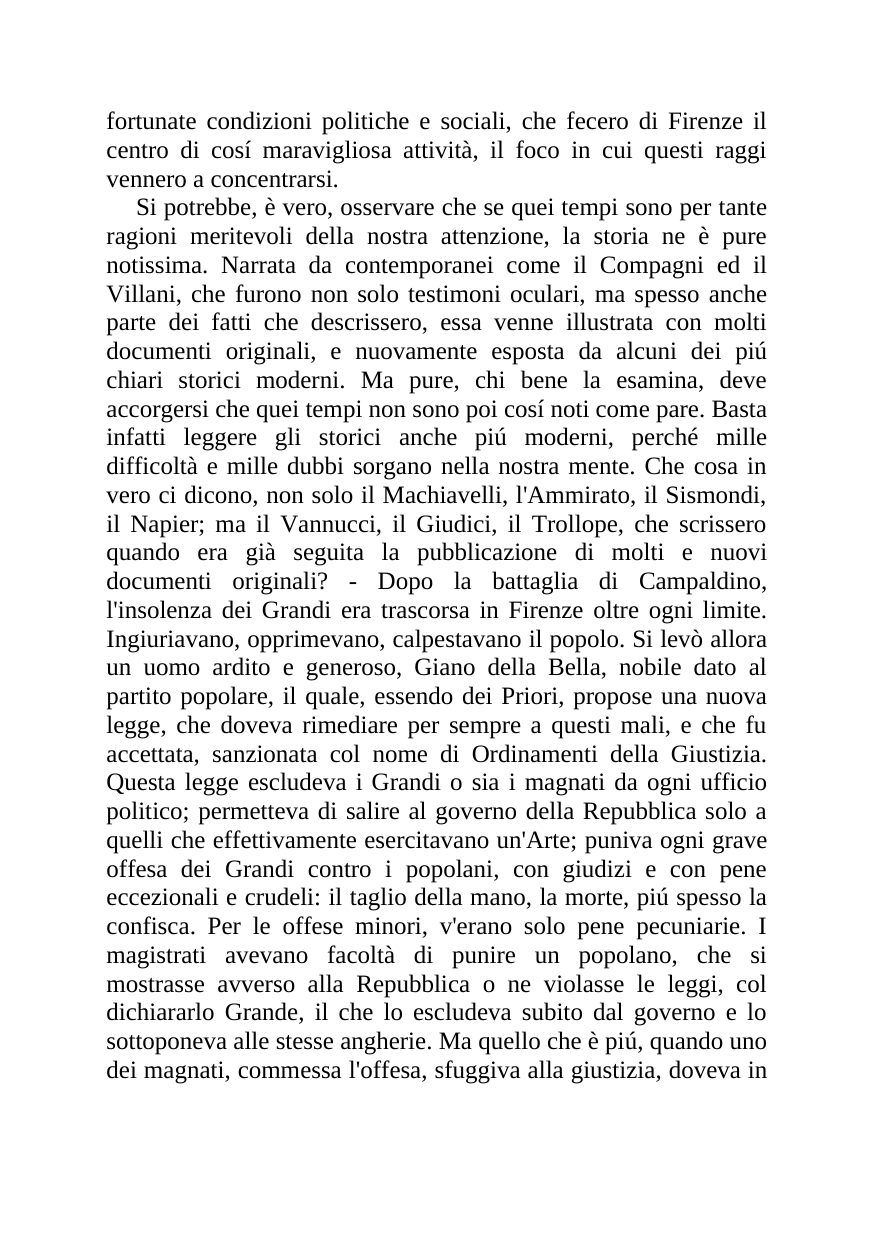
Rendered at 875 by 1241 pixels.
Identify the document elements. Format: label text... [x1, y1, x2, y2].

text fortunate condizioni politiche e sociali, che fecero di Firenze il centro di cosí maravigliosa attività, il foco in cui questi raggi vennero a concentrarsi. [106, 106, 768, 192]
text Si potrebbe, è vero, osservare che se quei tempi sono per tante ragioni meritevoli della nostra attenzione, la storia ne è pure notissima. Narrata da contemporanei come il Compagni ed il Villani, che furono non solo testimoni oculari, ma spesso anche parte dei fatti che descrissero, essa venne illustrata con molti documenti originali, e nuovamente esposta da alcuni dei piú chiari storici moderni. Ma pure, chi bene la esamina, deve accorgersi che quei tempi non sono poi cosí noti come pare. Basta infatti leggere gli storici anche piú moderni, perché mille difficoltà e mille dubbi sorgano nella nostra mente. Che cosa in vero ci dicono, non solo il Machiavelli, l'Ammirato, il Sismondi, il Napier; ma il Vannucci, il Giudici, il Trollope, che scrissero quando era già seguita la pubblicazione di molti e nuovi documenti originali? - Dopo la battaglia di Campaldino, l'insolenza dei Grandi era trascorsa in Firenze oltre ogni limite. Ingiuriavano, opprimevano, calpestavano il popolo. Si levò allora un uomo ardito e generoso, Giano della Bella, nobile dato al partito popolare, il quale, essendo dei Priori, propose una nuova legge, che doveva rimediare per sempre a questi mali, e che fu accettata, sanzionata col nome di Ordinamenti della Giustizia. Questa legge escludeva i Grandi o sia i magnati da ogni ufficio politico; permetteva di salire al governo della Repubblica solo a quelli che effettivamente esercitavano un'Arte; puniva ogni grave offesa dei Grandi contro i popolani, con giudizi e con pene eccezionali e crudeli: il taglio della mano, la morte, piú spesso la confisca. Per le offese minori, v'erano solo pene pecuniarie. I magistrati avevano facoltà di punire un popolano, che si mostrasse avverso alla Repubblica o ne violasse le leggi, col dichiararlo Grande, il che lo escludeva subito dal governo e lo sottoponeva alle stesse angherie. Ma quello che è piú, quando uno dei magnati, commessa l'offesa, sfuggiva alla giustizia, doveva in [106, 192, 768, 1084]
